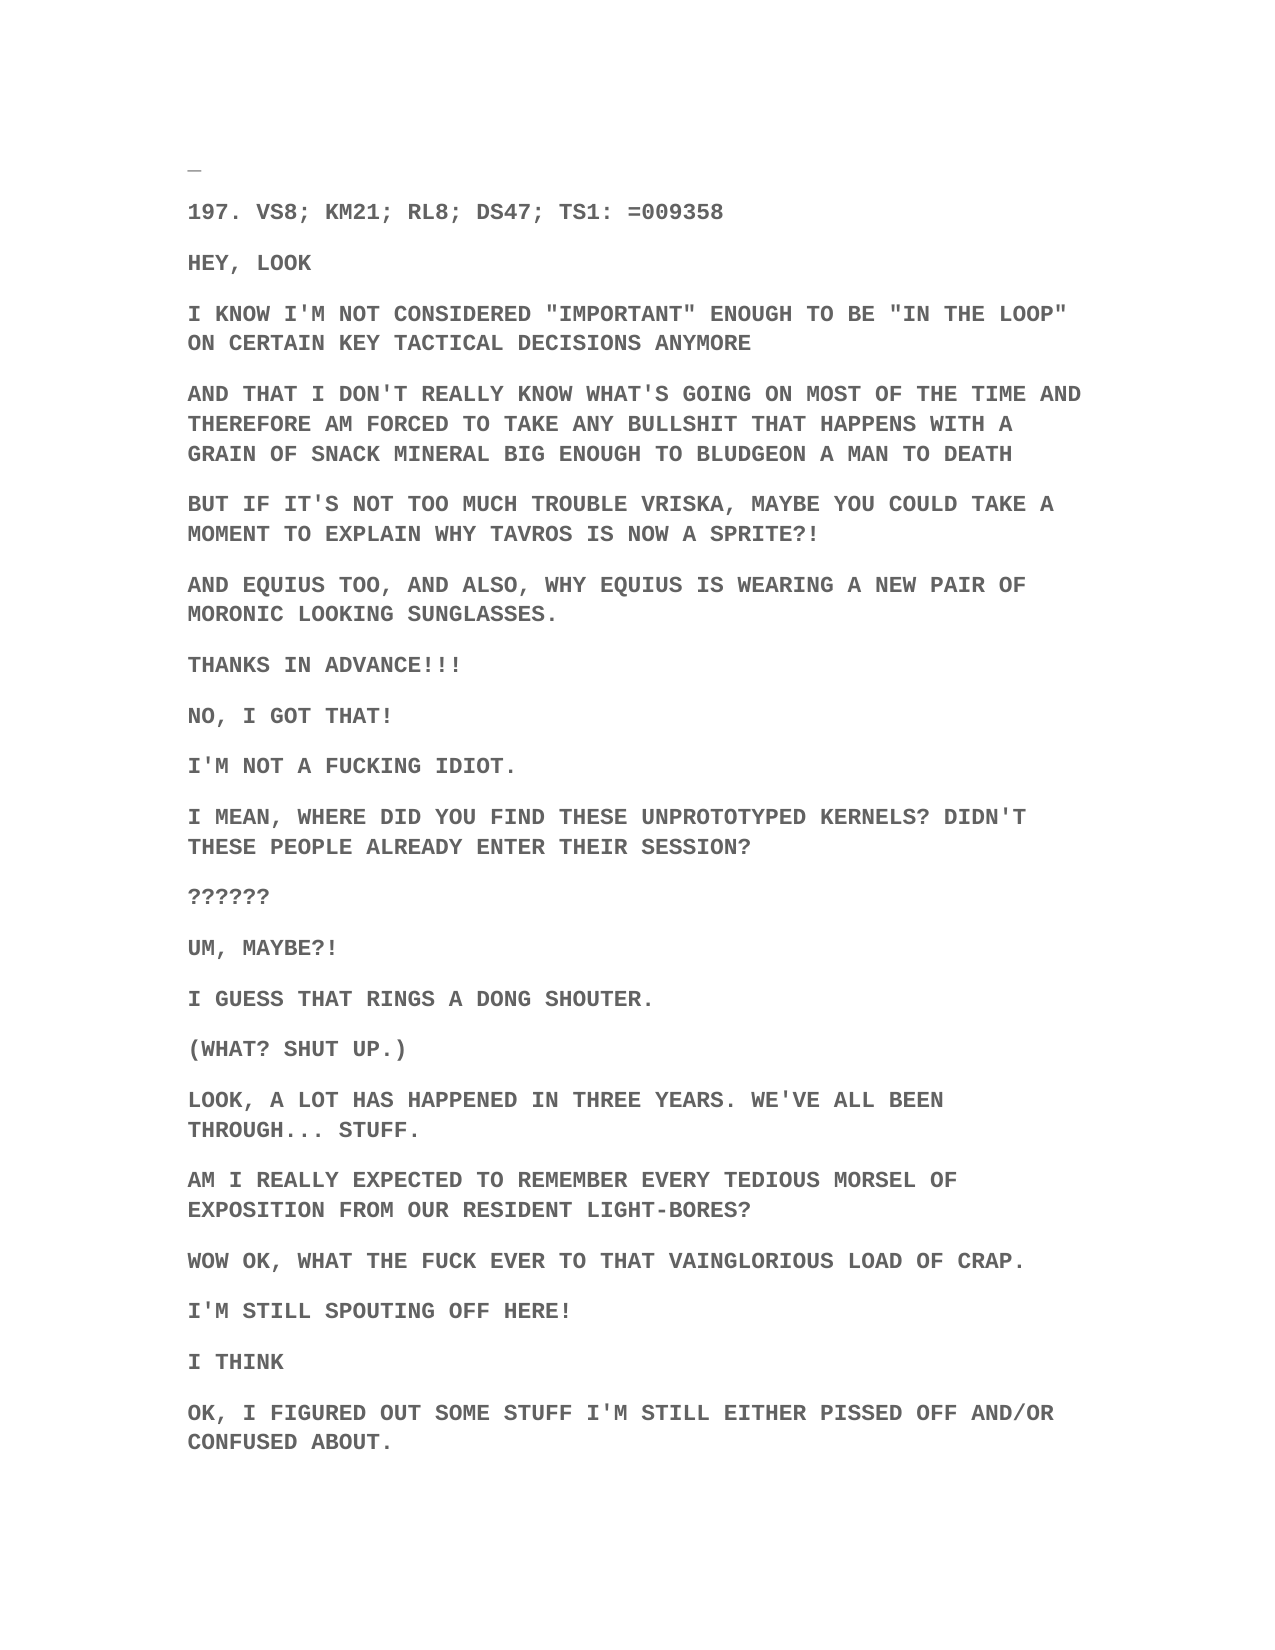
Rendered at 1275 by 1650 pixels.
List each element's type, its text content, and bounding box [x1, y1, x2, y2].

text OK, I FIGURED OUT SOME STUFF I'M STILL EITHER PISSED OFF AND/OR CONFUSED ABOUT. [187, 1401, 1087, 1457]
text WOW OK, WHAT THE FUCK EVER TO THAT VAINGLORIOUS LOAD OF CRAP. [187, 1249, 1087, 1275]
text HEY, LOOK [187, 251, 1087, 277]
text I MEAN, WHERE DID YOU FIND THESE UNPROTOTYPED KERNELS? DIDN'T THESE PEOPLE ALREADY ENTER THEIR SESSION? [187, 805, 1087, 861]
text 197. VS8; KM21; RL8; DS47; TS1: =009358 [187, 201, 1087, 227]
text BUT IF IT'S NOT TOO MUCH TROUBLE VRISKA, MAYBE YOU COULD TAKE A MOMENT TO EXPLAIN WHY TAVROS IS NOW A SPRITE?! [187, 492, 1087, 548]
text NO, I GOT THAT! [187, 704, 1087, 730]
text _ [187, 150, 1087, 176]
text AND THAT I DON'T REALLY KNOW WHAT'S GOING ON MOST OF THE TIME AND THEREFORE AM FORCED TO TAKE ANY BULLSHIT THAT HAPPENS WITH A GRAIN OF SNACK MINERAL BIG ENOUGH TO BLUDGEON A MAN TO DEATH [187, 382, 1087, 468]
text I THINK [187, 1350, 1087, 1376]
text (WHAT? SHUT UP.) [187, 1037, 1087, 1063]
text I'M STILL SPOUTING OFF HERE! [187, 1299, 1087, 1326]
text I'M NOT A FUCKING IDIOT. [187, 754, 1087, 781]
text UM, MAYBE?! [187, 936, 1087, 962]
text AM I REALLY EXPECTED TO REMEMBER EVERY TEDIOUS MORSEL OF EXPOSITION FROM OUR RESIDENT LIGHT-BORES? [187, 1168, 1087, 1224]
text AND EQUIUS TOO, AND ALSO, WHY EQUIUS IS WEARING A NEW PAIR OF MORONIC LOOKING SUNGLASSES. [187, 573, 1087, 629]
text ?????? [187, 886, 1087, 912]
text LOOK, A LOT HAS HAPPENED IN THREE YEARS. WE'VE ALL BEEN THROUGH... STUFF. [187, 1088, 1087, 1144]
text THANKS IN ADVANCE!!! [187, 653, 1087, 679]
text I KNOW I'M NOT CONSIDERED "IMPORTANT" ENOUGH TO BE "IN THE LOOP" ON CERTAIN KEY TACTICAL DECISIONS ANYMORE [187, 302, 1087, 358]
text I GUESS THAT RINGS A DONG SHOUTER. [187, 987, 1087, 1013]
